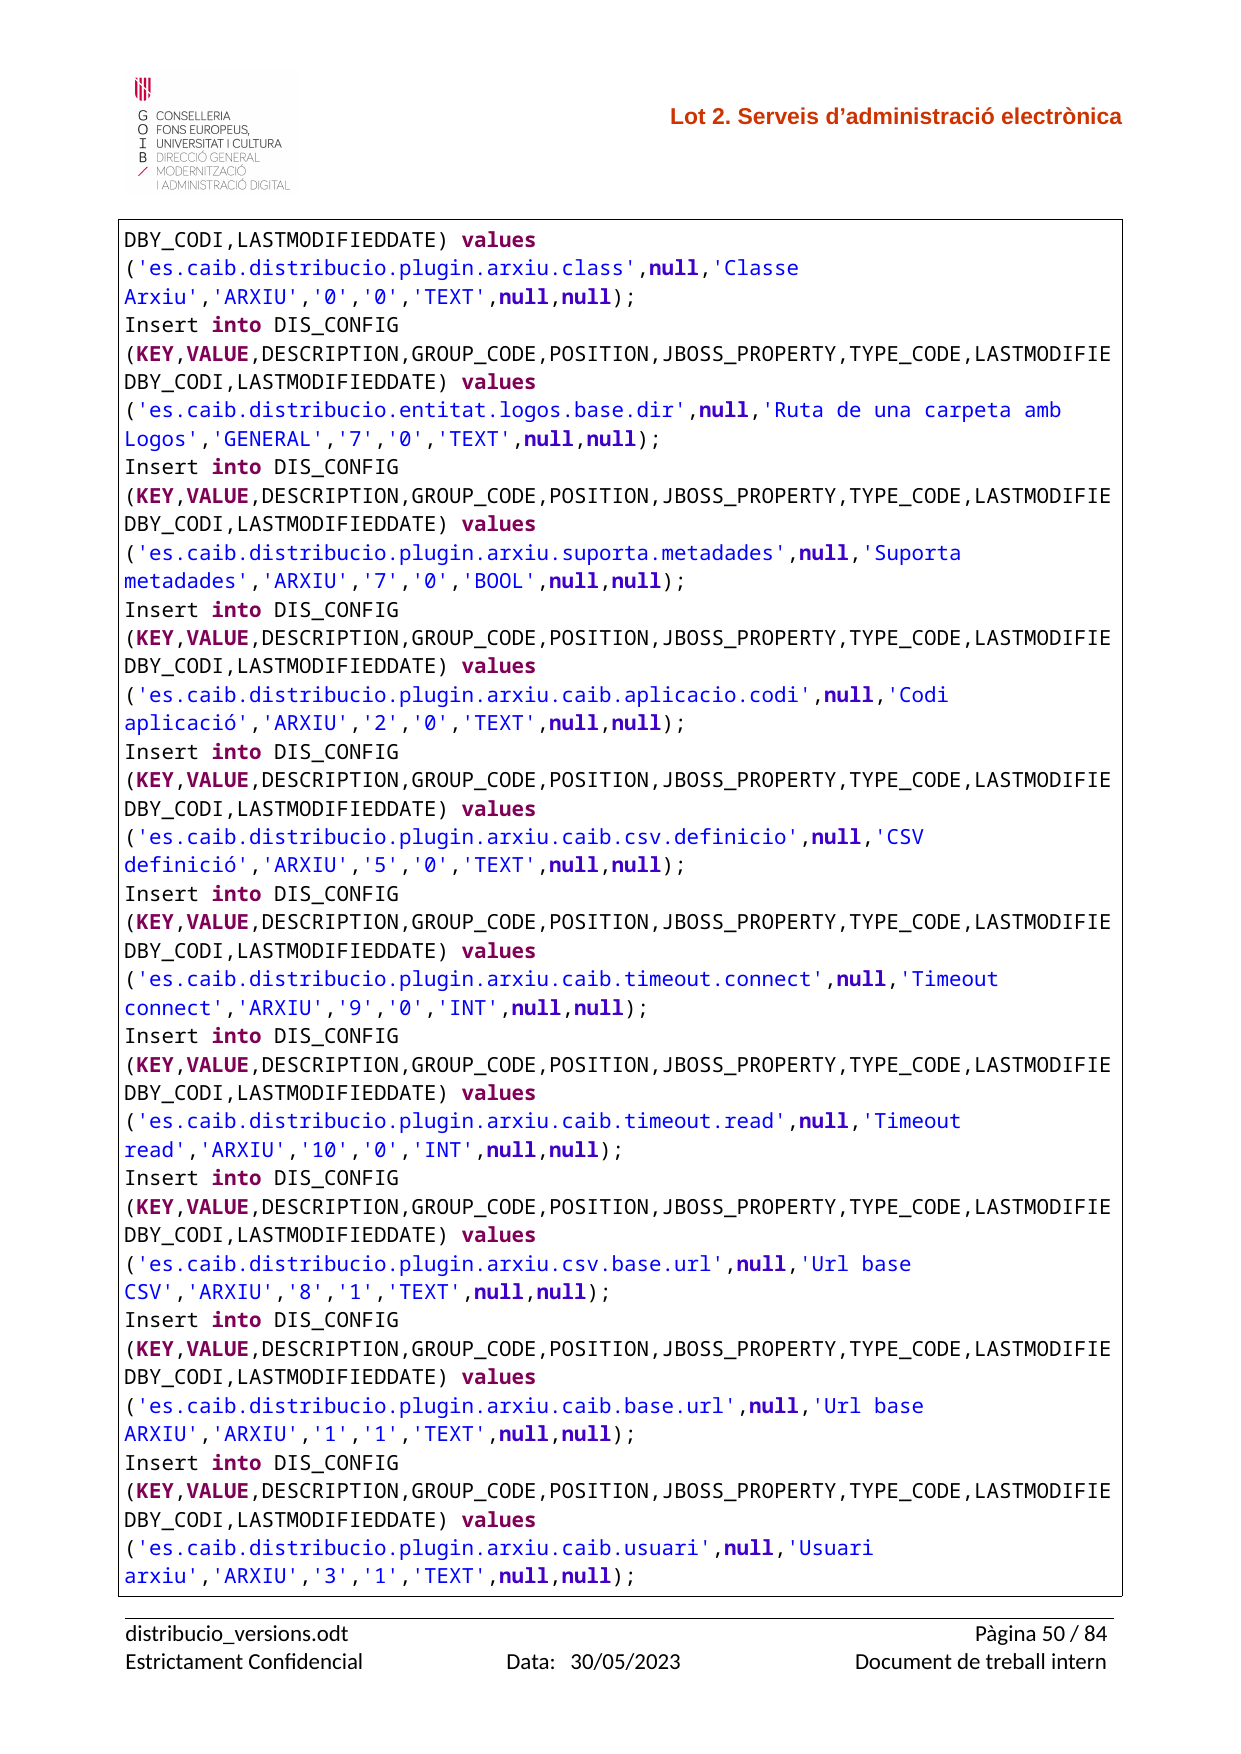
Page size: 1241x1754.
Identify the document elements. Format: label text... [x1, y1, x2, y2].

picture [126, 70, 299, 197]
table_header DBY_CODI,LASTMODIFIEDDATE) values ('es.caib.distribucio.plugin.arxiu.class',null,'Classe Arxiu','ARXIU','0','0','TEXT',null,null); Insert into DIS_CONFIG (KEY,VALUE,DESCRIPTION,GROUP_CODE,POSITION,JBOSS_PROPERTY,TYPE_CODE,LASTMODIFIEDBY_CODI,LASTMODIFIEDDATE) values ('es.caib.distribucio.entitat.logos.base.dir',null,'Ruta de una carpeta amb Logos','GENERAL','7','0','TEXT',null,null); Insert into DIS_CONFIG (KEY,VALUE,DESCRIPTION,GROUP_CODE,POSITION,JBOSS_PROPERTY,TYPE_CODE,LASTMODIFIEDBY_CODI,LASTMODIFIEDDATE) values ('es.caib.distribucio.plugin.arxiu.suporta.metadades',null,'Suporta metadades','ARXIU','7','0','BOOL',null,null); Insert into DIS_CONFIG (KEY,VALUE,DESCRIPTION,GROUP_CODE,POSITION,JBOSS_PROPERTY,TYPE_CODE,LASTMODIFIEDBY_CODI,LASTMODIFIEDDATE) values ('es.caib.distribucio.plugin.arxiu.caib.aplicacio.codi',null,'Codi aplicació','ARXIU','2','0','TEXT',null,null); Insert into DIS_CONFIG (KEY,VALUE,DESCRIPTION,GROUP_CODE,POSITION,JBOSS_PROPERTY,TYPE_CODE,LASTMODIFIEDBY_CODI,LASTMODIFIEDDATE) values ('es.caib.distribucio.plugin.arxiu.caib.csv.definicio',null,'CSV definició','ARXIU','5','0','TEXT',null,null); Insert into DIS_CONFIG (KEY,VALUE,DESCRIPTION,GROUP_CODE,POSITION,JBOSS_PROPERTY,TYPE_CODE,LASTMODIFIEDBY_CODI,LASTMODIFIEDDATE) values ('es.caib.distribucio.plugin.arxiu.caib.timeout.connect',null,'Timeout connect','ARXIU','9','0','INT',null,null); Insert into DIS_CONFIG (KEY,VALUE,DESCRIPTION,GROUP_CODE,POSITION,JBOSS_PROPERTY,TYPE_CODE,LASTMODIFIEDBY_CODI,LASTMODIFIEDDATE) values ('es.caib.distribucio.plugin.arxiu.caib.timeout.read',null,'Timeout read','ARXIU','10','0','INT',null,null); Insert into DIS_CONFIG (KEY,VALUE,DESCRIPTION,GROUP_CODE,POSITION,JBOSS_PROPERTY,TYPE_CODE,LASTMODIFIEDBY_CODI,LASTMODIFIEDDATE) values ('es.caib.distribucio.plugin.arxiu.csv.base.url',null,'Url base CSV','ARXIU','8','1','TEXT',null,null); Insert into DIS_CONFIG (KEY,VALUE,DESCRIPTION,GROUP_CODE,POSITION,JBOSS_PROPERTY,TYPE_CODE,LASTMODIFIEDBY_CODI,LASTMODIFIEDDATE) values ('es.caib.distribucio.plugin.arxiu.caib.base.url',null,'Url base ARXIU','ARXIU','1','1','TEXT',null,null); Insert into DIS_CONFIG (KEY,VALUE,DESCRIPTION,GROUP_CODE,POSITION,JBOSS_PROPERTY,TYPE_CODE,LASTMODIFIEDBY_CODI,LASTMODIFIEDDATE) values ('es.caib.distribucio.plugin.arxiu.caib.usuari',null,'Usuari arxiu','ARXIU','3','1','TEXT',null,null); [119, 220, 1122, 1596]
